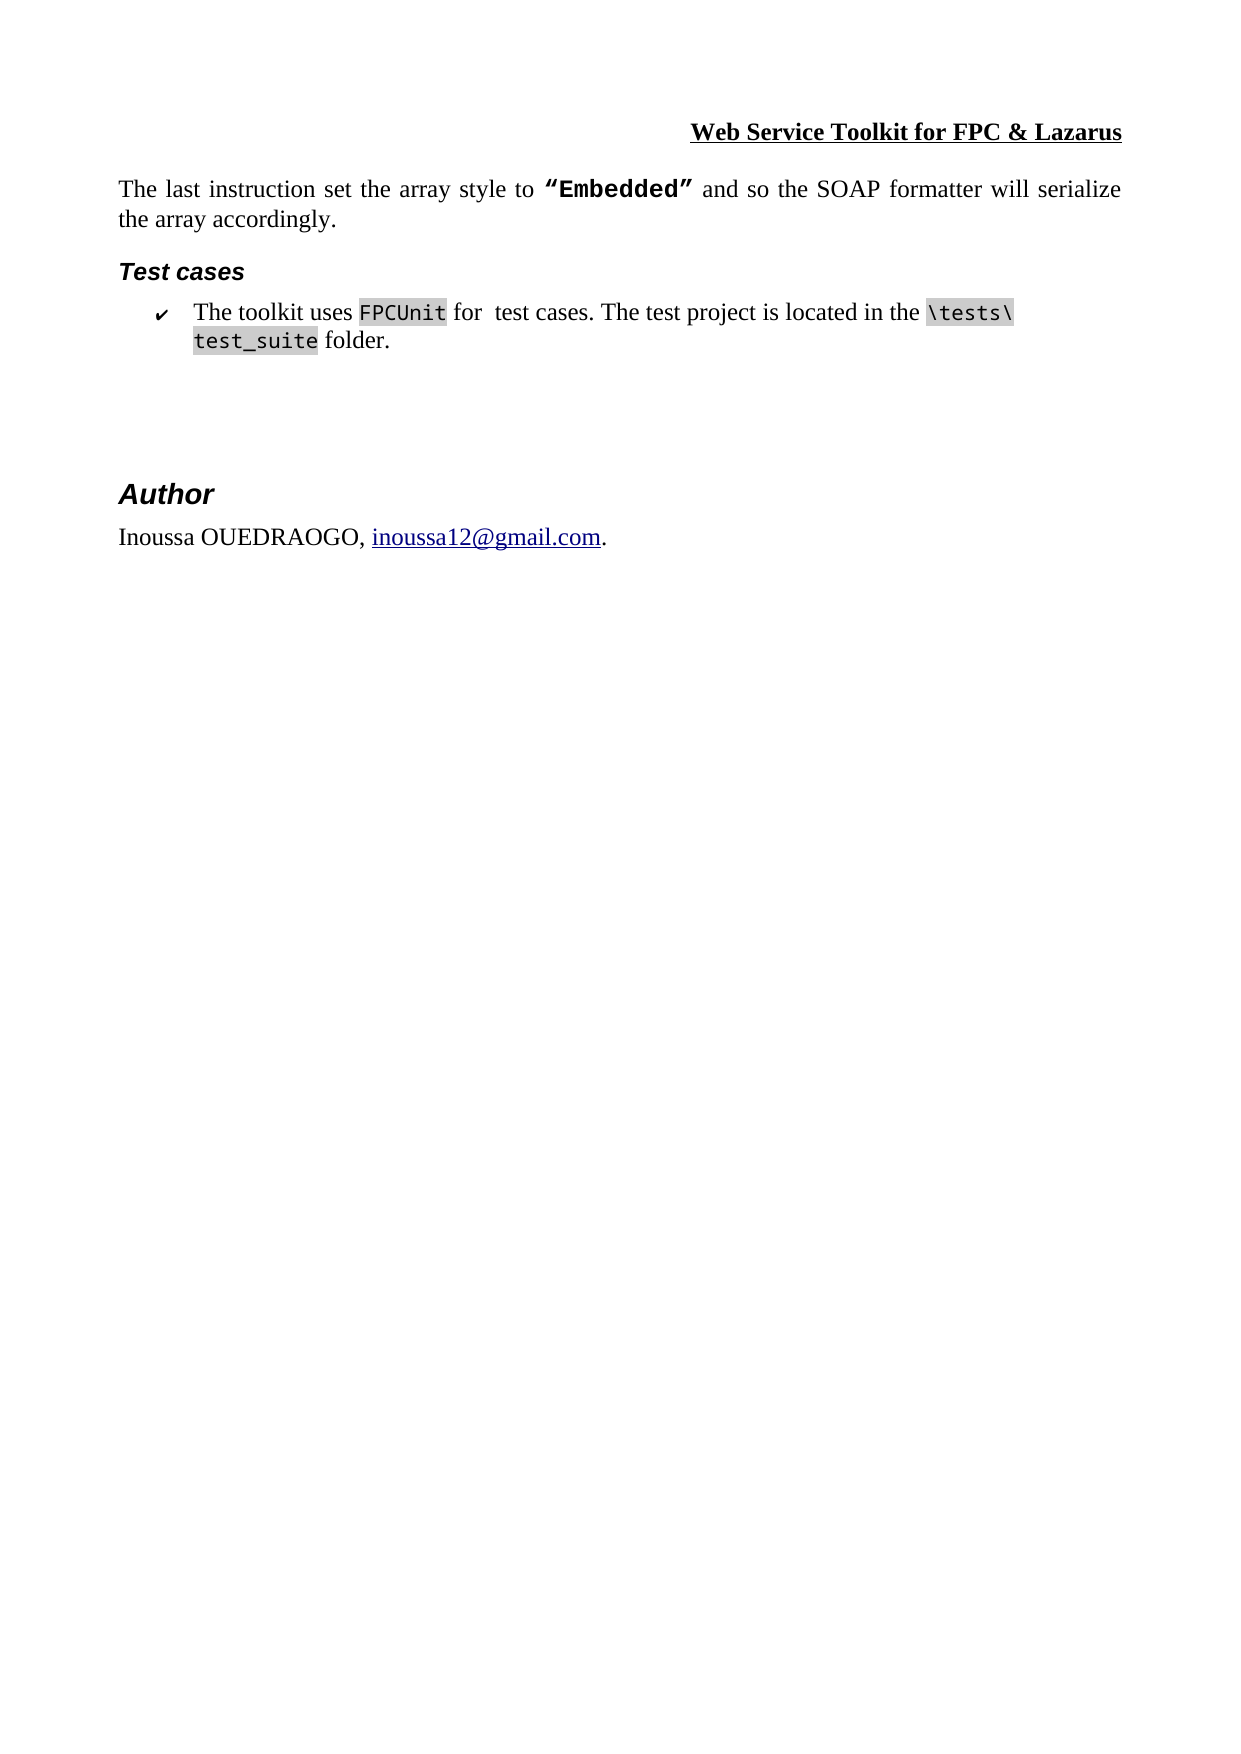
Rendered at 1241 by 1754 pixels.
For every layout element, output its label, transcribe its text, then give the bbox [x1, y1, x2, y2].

subtitle Test cases [118, 258, 1122, 286]
subtitle Author [118, 478, 1122, 510]
text The last instruction set the array style to “Embedded” and so the SOAP formatter will serialize the array accordingly. [118, 175, 1122, 233]
text Inoussa OUEDRAOGO, inoussa12@gmail.com. [118, 523, 1122, 551]
list The toolkit uses FPCUnit for test cases. The test project is located in the \tests\test_suite folder. [156, 298, 1122, 355]
